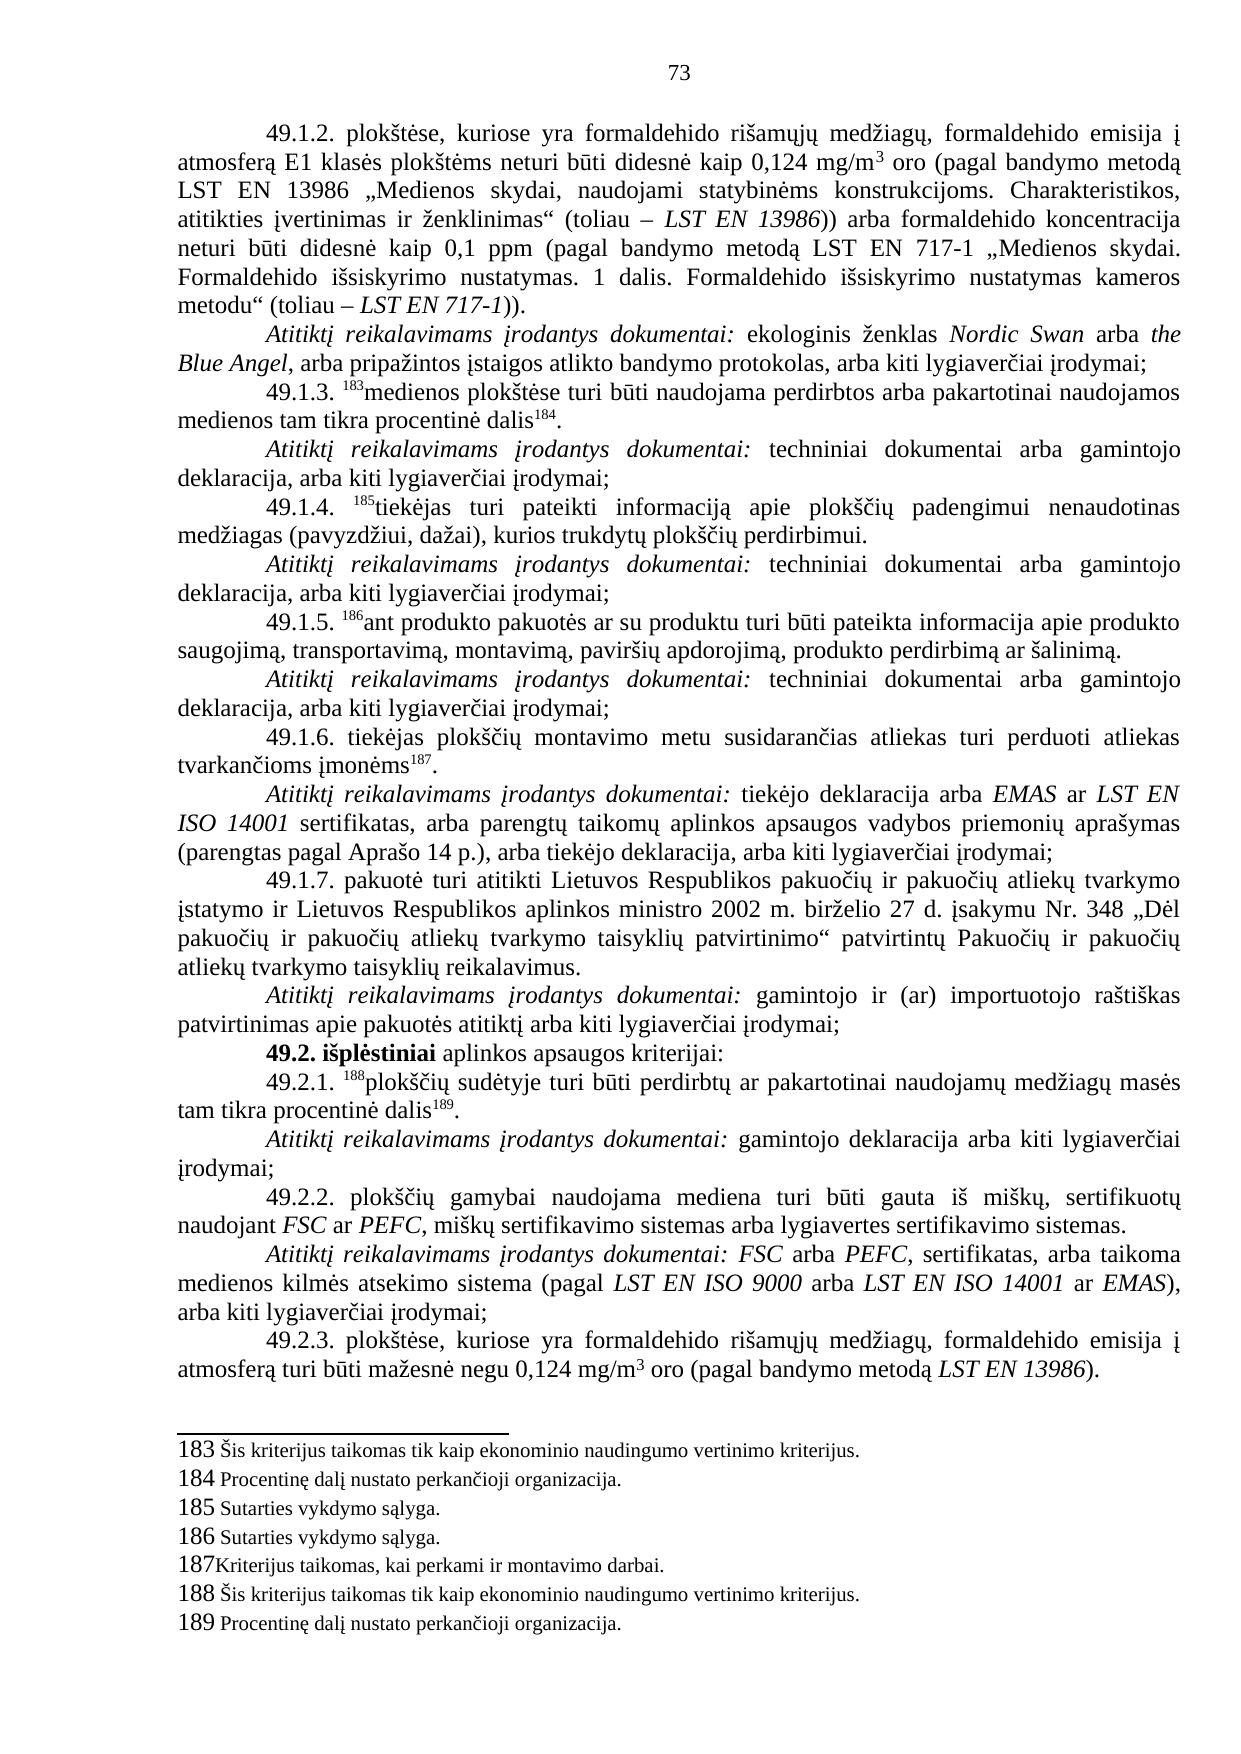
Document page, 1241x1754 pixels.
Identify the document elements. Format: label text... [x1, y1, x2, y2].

text Šis kriterijus taikomas tik kaip ekonominio naudingumo vertinimo kriterijus. [177, 1434, 1181, 1463]
text Atitiktį reikalavimams įrodantys dokumentai: gamintojo deklaracija arba kiti lygiaverčiai įrodymai; [177, 1124, 1181, 1182]
text Atitiktį reikalavimams įrodantys dokumentai: tiekėjo deklaracija arba EMAS ar LST EN ISO 14001 sertifikatas, arba parengtų taikomų aplinkos apsaugos vadybos priemonių aprašymas (parengtas pagal Aprašo 14 p.), arba tiekėjo deklaracija, arba kiti lygiaverčiai įrodymai; [177, 779, 1181, 866]
text 49.2. išplėstiniai aplinkos apsaugos kriterijai: [177, 1038, 1181, 1067]
text Atitiktį reikalavimams įrodantys dokumentai: techniniai dokumentai arba gamintojo deklaracija, arba kiti lygiaverčiai įrodymai; [177, 664, 1181, 722]
text Procentinę dalį nustato perkančioji organizacija. [177, 1463, 1181, 1492]
text Atitiktį reikalavimams įrodantys dokumentai: FSC arba PEFC, sertifikatas, arba taikoma medienos kilmės atsekimo sistema (pagal LST EN ISO 9000 arba LST EN ISO 14001 ar EMAS), arba kiti lygiaverčiai įrodymai; [177, 1239, 1181, 1326]
text Atitiktį reikalavimams įrodantys dokumentai: ekologinis ženklas Nordic Swan arba the Blue Angel, arba pripažintos įstaigos atlikto bandymo protokolas, arba kiti lygiaverčiai įrodymai; [177, 319, 1181, 377]
text 49.2.1. plokščių sudėtyje turi būti perdirbtų ar pakartotinai naudojamų medžiagų masės tam tikra procentinė dalis. [177, 1067, 1181, 1124]
text Sutarties vykdymo sąlyga. [177, 1492, 1181, 1521]
text 49.2.2. plokščių gamybai naudojama mediena turi būti gauta iš miškų, sertifikuotų naudojant FSC ar PEFC, miškų sertifikavimo sistemas arba lygiavertes sertifikavimo sistemas. [177, 1182, 1181, 1239]
text Kriterijus taikomas, kai perkami ir montavimo darbai. [177, 1549, 1181, 1578]
text Sutarties vykdymo sąlyga. [177, 1521, 1181, 1549]
text Šis kriterijus taikomas tik kaip ekonominio naudingumo vertinimo kriterijus. [177, 1578, 1181, 1607]
text Atitiktį reikalavimams įrodantys dokumentai: techniniai dokumentai arba gamintojo deklaracija, arba kiti lygiaverčiai įrodymai; [177, 549, 1181, 607]
text 49.1.3. medienos plokštėse turi būti naudojama perdirbtos arba pakartotinai naudojamos medienos tam tikra procentinė dalis. [177, 377, 1181, 434]
text Procentinę dalį nustato perkančioji organizacija. [177, 1607, 1181, 1636]
text 49.1.2. plokštėse, kuriose yra formaldehido rišamųjų medžiagų, formaldehido emisija į atmosferą E1 klasės plokštėms neturi būti didesnė kaip 0,124 mg/m3 oro (pagal bandymo metodą LST EN 13986 „Medienos skydai, naudojami statybinėms konstrukcijoms. Charakteristikos, atitikties įvertinimas ir ženklinimas“ (toliau – LST EN 13986)) arba formaldehido koncentracija neturi būti didesnė kaip 0,1 ppm (pagal bandymo metodą LST EN 717-1 „Medienos skydai. Formaldehido išsiskyrimo nustatymas. 1 dalis. Formaldehido išsiskyrimo nustatymas kameros metodu“ (toliau – LST EN 717-1)). [177, 118, 1181, 319]
text Atitiktį reikalavimams įrodantys dokumentai: gamintojo ir (ar) importuotojo raštiškas patvirtinimas apie pakuotės atitiktį arba kiti lygiaverčiai įrodymai; [177, 981, 1181, 1038]
text 49.1.6. tiekėjas plokščių montavimo metu susidarančias atliekas turi perduoti atliekas tvarkančioms įmonėms. [177, 722, 1181, 779]
text 49.1.5. ant produkto pakuotės ar su produktu turi būti pateikta informacija apie produkto saugojimą, transportavimą, montavimą, paviršių apdorojimą, produkto perdirbimą ar šalinimą. [177, 607, 1181, 664]
text 49.1.7. pakuotė turi atitikti Lietuvos Respublikos pakuočių ir pakuočių atliekų tvarkymo įstatymo ir Lietuvos Respublikos aplinkos ministro 2002 m. birželio 27 d. įsakymu Nr. 348 „Dėl pakuočių ir pakuočių atliekų tvarkymo taisyklių patvirtinimo“ patvirtintų Pakuočių ir pakuočių atliekų tvarkymo taisyklių reikalavimus. [177, 866, 1181, 981]
text 49.2.3. plokštėse, kuriose yra formaldehido rišamųjų medžiagų, formaldehido emisija į atmosferą turi būti mažesnė negu 0,124 mg/m3 oro (pagal bandymo metodą LST EN 13986). [177, 1326, 1181, 1383]
text 49.1.4. tiekėjas turi pateikti informaciją apie plokščių padengimui nenaudotinas medžiagas (pavyzdžiui, dažai), kurios trukdytų plokščių perdirbimui. [177, 492, 1181, 549]
text Atitiktį reikalavimams įrodantys dokumentai: techniniai dokumentai arba gamintojo deklaracija, arba kiti lygiaverčiai įrodymai; [177, 434, 1181, 492]
